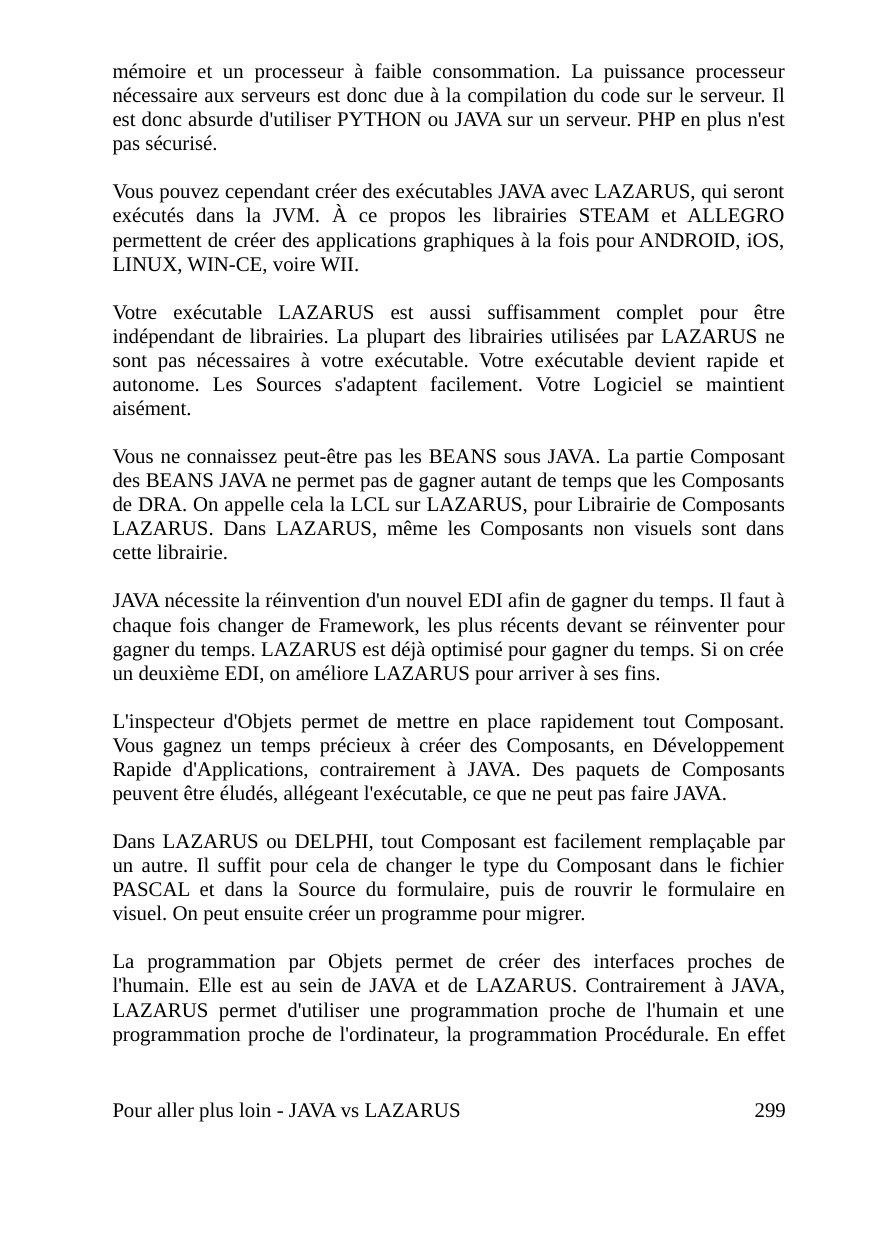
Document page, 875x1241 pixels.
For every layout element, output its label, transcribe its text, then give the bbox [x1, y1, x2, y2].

text Vous pouvez cependant créer des exécutables JAVA avec LAZARUS, qui seront exécutés dans la JVM. À ce propos les librairies STEAM et ALLEGRO permettent de créer des applications graphiques à la fois pour ANDROID, iOS, LINUX, WIN-CE, voire WII. [112, 179, 786, 276]
text JAVA nécessite la réinvention d'un nouvel EDI afin de gagner du temps. Il faut à chaque fois changer de Framework, les plus récents devant se réinventer pour gagner du temps. LAZARUS est déjà optimisé pour gagner du temps. Si on crée un deuxième EDI, on améliore LAZARUS pour arriver à ses fins. [112, 588, 786, 685]
text La programmation par Objets permet de créer des interfaces proches de l'humain. Elle est au sein de JAVA et de LAZARUS. Contrairement à JAVA, LAZARUS permet d'utiliser une programmation proche de l'humain et une programmation proche de l'ordinateur, la programmation Procédurale. En effet [112, 949, 786, 1046]
text L'inspecteur d'Objets permet de mettre en place rapidement tout Composant. Vous gagnez un temps précieux à créer des Composants, en Développement Rapide d'Applications, contrairement à JAVA. Des paquets de Composants peuvent être éludés, allégeant l'exécutable, ce que ne peut pas faire JAVA. [112, 709, 786, 805]
text Dans LAZARUS ou DELPHI, tout Composant est facilement remplaçable par un autre. Il suffit pour cela de changer le type du Composant dans le fichier PASCAL et dans la Source du formulaire, puis de rouvrir le formulaire en visuel. On peut ensuite créer un programme pour migrer. [112, 829, 786, 925]
text Vous ne connaissez peut-être pas les BEANS sous JAVA. La partie Composant des BEANS JAVA ne permet pas de gagner autant de temps que les Composants de DRA. On appelle cela la LCL sur LAZARUS, pour Librairie de Composants LAZARUS. Dans LAZARUS, même les Composants non visuels sont dans cette librairie. [112, 444, 786, 564]
text mémoire et un processeur à faible consommation. La puissance processeur nécessaire aux serveurs est donc due à la compilation du code sur le serveur. Il est donc absurde d'utiliser PYTHON ou JAVA sur un serveur. PHP en plus n'est pas sécurisé. [112, 59, 786, 155]
text Votre exécutable LAZARUS est aussi suffisamment complet pour être indépendant de librairies. La plupart des librairies utilisées par LAZARUS ne sont pas nécessaires à votre exécutable. Votre exécutable devient rapide et autonome. Les Sources s'adaptent facilement. Votre Logiciel se maintient aisément. [112, 300, 786, 420]
